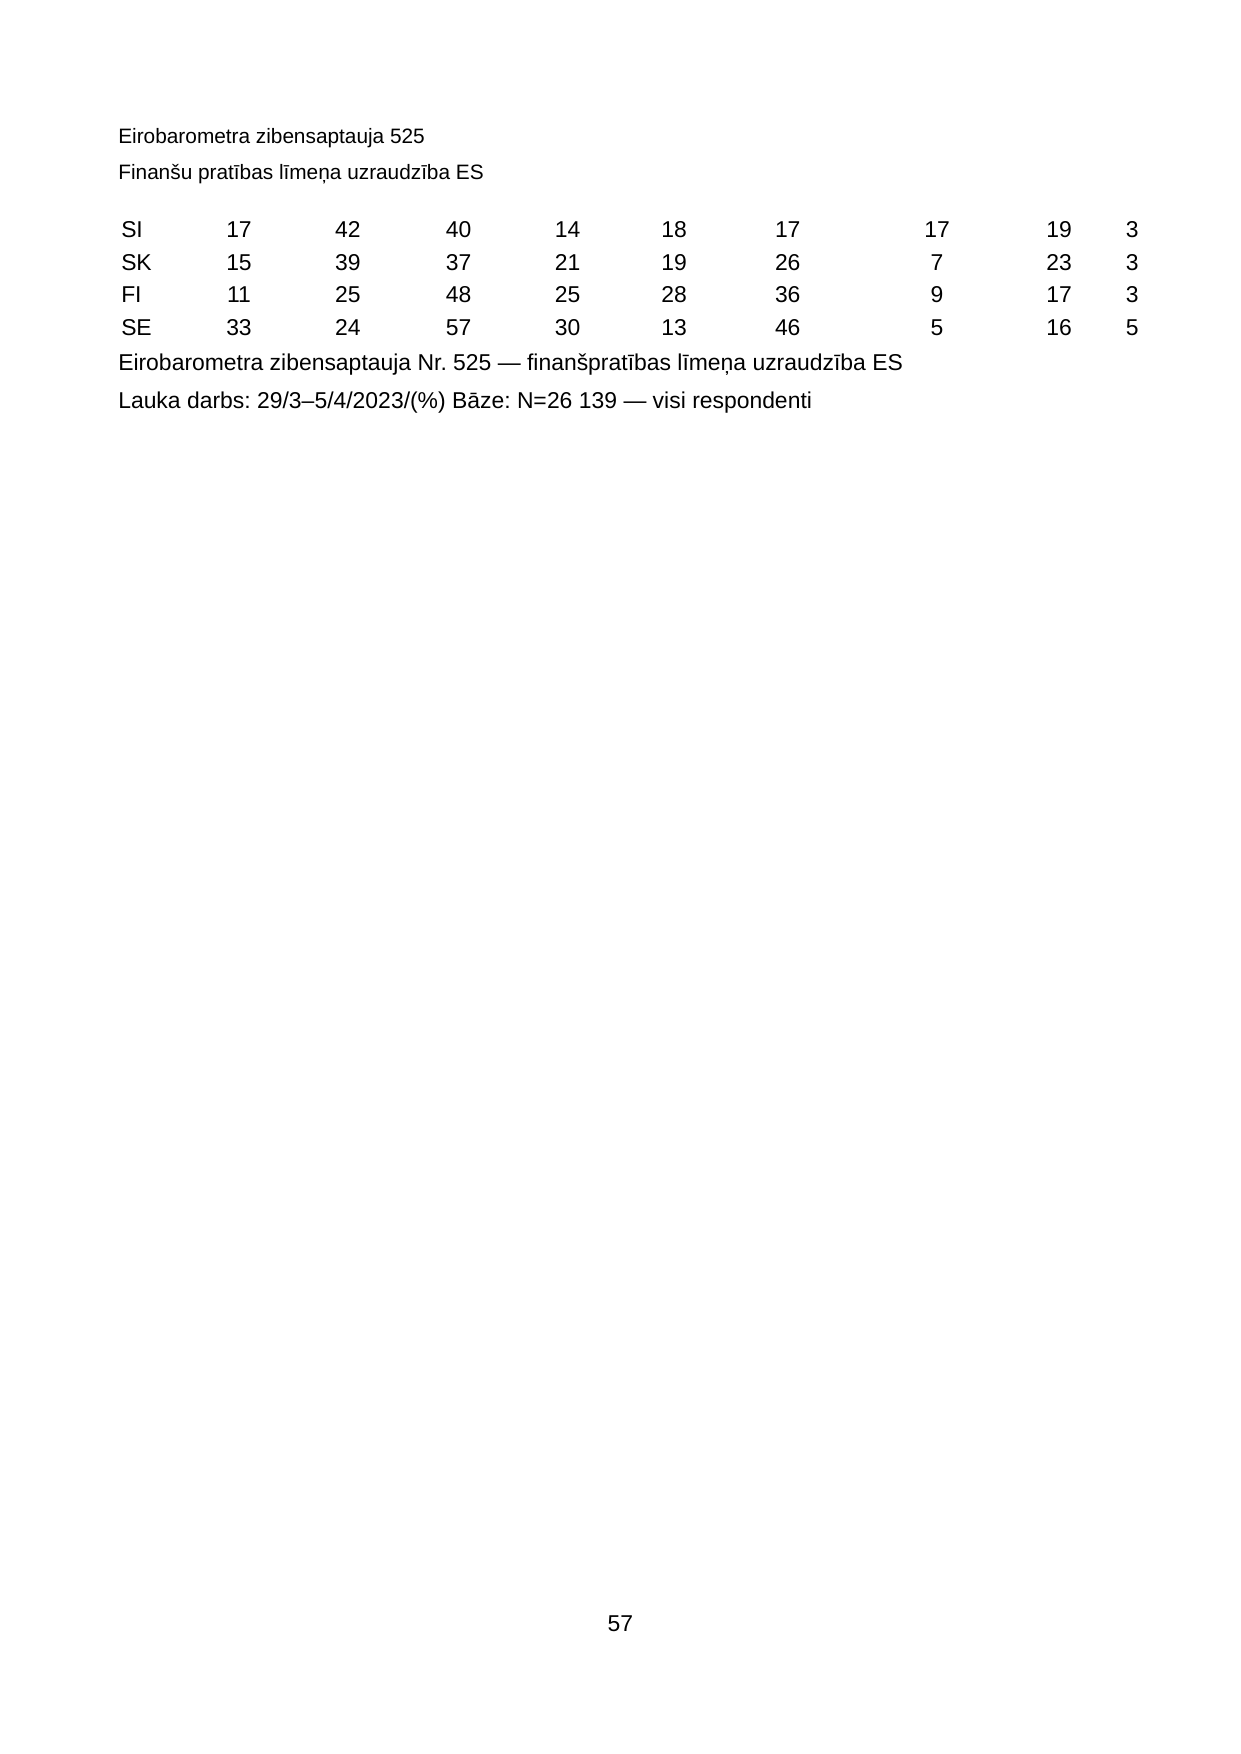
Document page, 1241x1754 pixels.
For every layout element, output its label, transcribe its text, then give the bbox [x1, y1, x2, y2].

table_cell 3 [1091, 213, 1173, 246]
table_cell 37 [401, 246, 515, 278]
table_cell 9 [847, 278, 1027, 311]
table_cell 23 [1027, 246, 1091, 278]
table_cell 48 [401, 278, 515, 311]
table_cell 40 [401, 213, 515, 246]
table_cell 25 [515, 278, 619, 311]
table_cell 57 [401, 311, 515, 343]
table_cell 19 [620, 246, 728, 278]
table_cell 3 [1091, 278, 1173, 311]
table_cell 19 [1027, 213, 1091, 246]
table_cell 5 [1091, 311, 1173, 343]
table_cell 24 [294, 311, 401, 343]
table_cell 46 [728, 311, 847, 343]
table_cell 36 [728, 278, 847, 311]
table_cell 18 [620, 213, 728, 246]
table_cell 33 [183, 311, 294, 343]
table_cell 39 [294, 246, 401, 278]
table_cell 7 [847, 246, 1027, 278]
table_cell 5 [847, 311, 1027, 343]
table_cell 25 [294, 278, 401, 311]
table_cell 13 [620, 311, 728, 343]
text Eirobarometra zibensaptauja Nr. 525 — finanšpratības līmeņa uzraudzība ES [118, 349, 1122, 375]
table_cell 30 [515, 311, 619, 343]
table_cell SI [118, 213, 183, 246]
table_cell 17 [728, 213, 847, 246]
table_cell SE [118, 311, 183, 343]
table_cell 42 [294, 213, 401, 246]
table_cell 17 [1027, 278, 1091, 311]
table_cell 3 [1091, 246, 1173, 278]
table_cell 17 [847, 213, 1027, 246]
table_cell 11 [183, 278, 294, 311]
table_cell FI [118, 278, 183, 311]
table_cell 21 [515, 246, 619, 278]
table_cell 26 [728, 246, 847, 278]
table_cell 14 [515, 213, 619, 246]
text Lauka darbs: 29/3–5/4/2023/(%) Bāze: N=26 139 — visi respondenti [118, 387, 1122, 413]
table_cell SK [118, 246, 183, 278]
table_cell 28 [620, 278, 728, 311]
table_cell 15 [183, 246, 294, 278]
table_cell 17 [183, 213, 294, 246]
table_cell 16 [1027, 311, 1091, 343]
